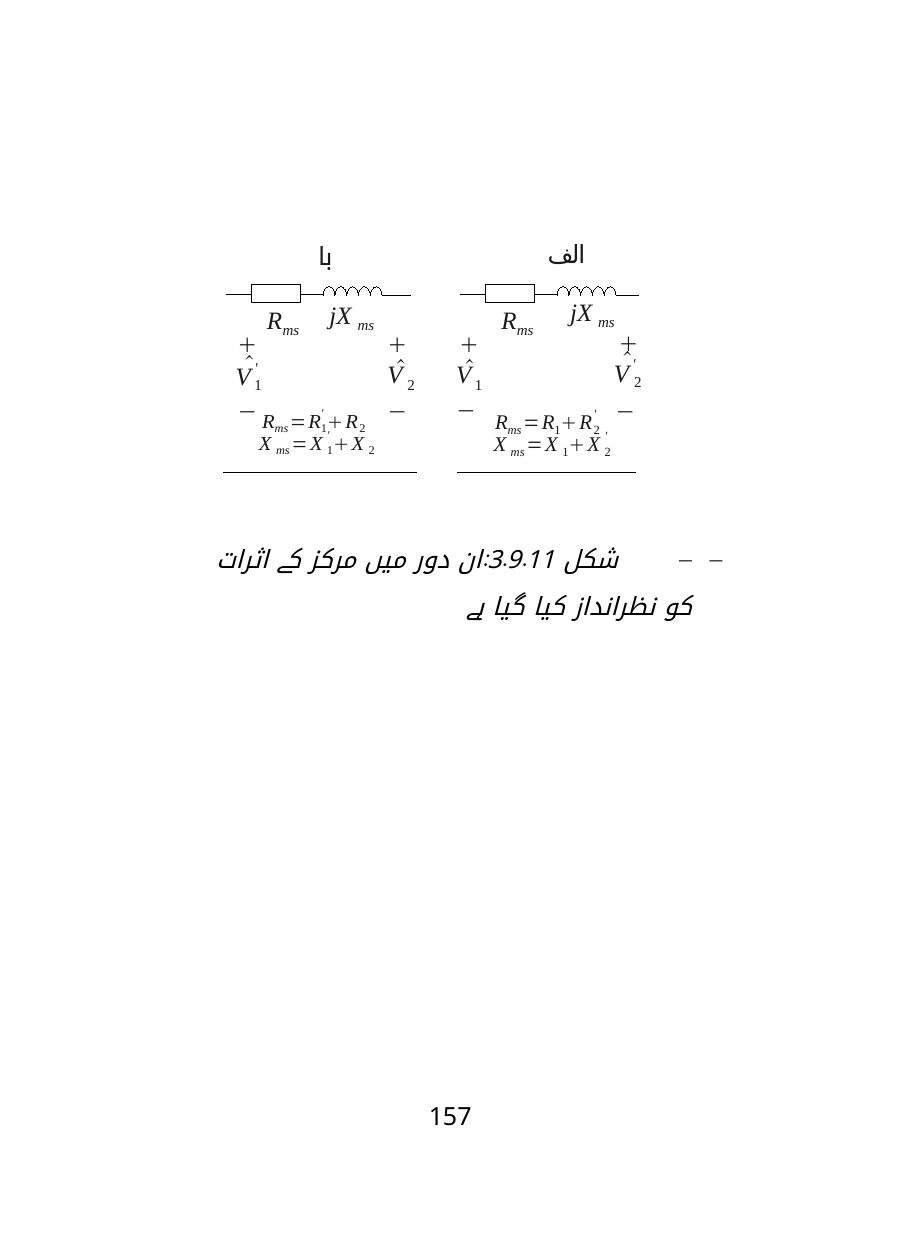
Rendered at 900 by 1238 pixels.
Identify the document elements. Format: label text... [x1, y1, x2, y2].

list شکل 3.9.11:ان دور میں مرکز کے اثرات کو نظرانداز کیا گیا ہے [191, 228, 709, 631]
